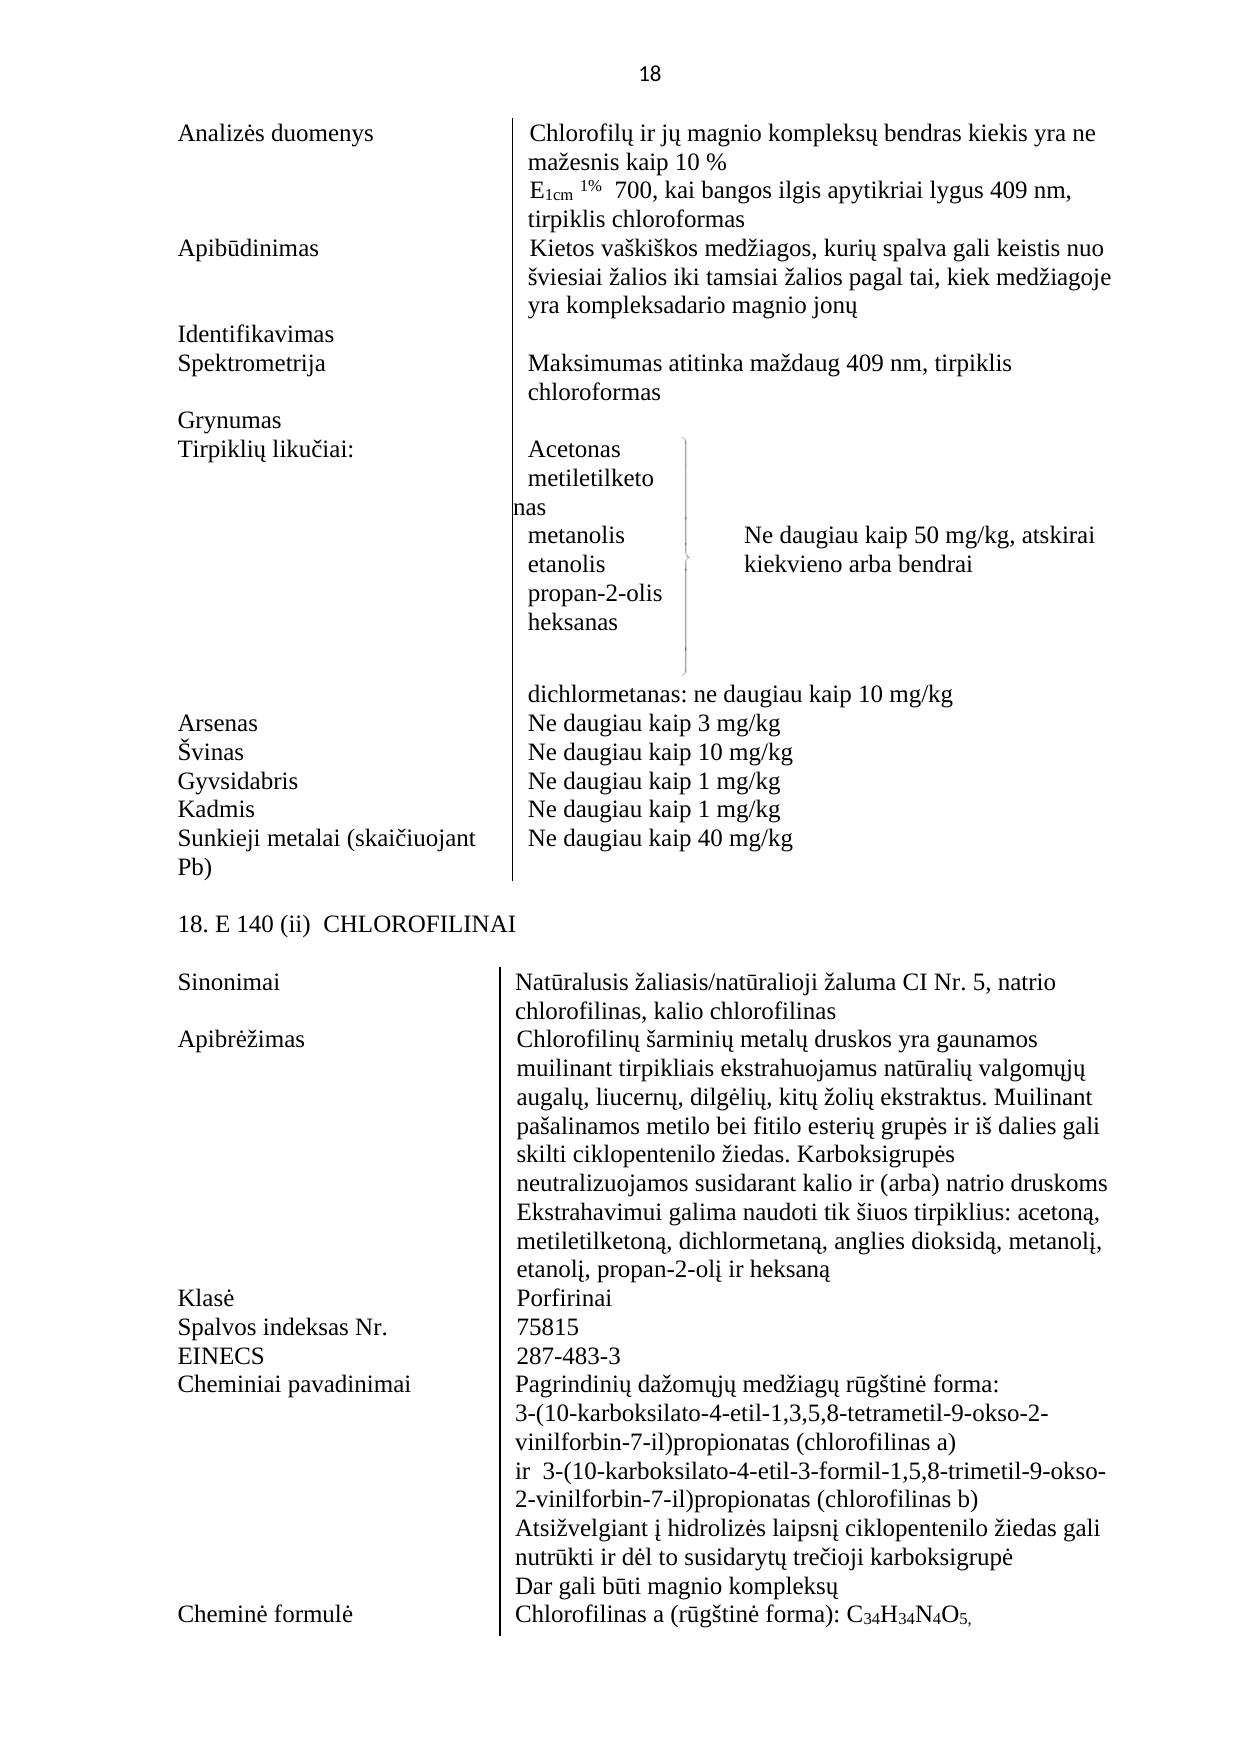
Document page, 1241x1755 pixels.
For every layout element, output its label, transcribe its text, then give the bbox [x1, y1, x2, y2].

table_cell [744, 607, 1122, 679]
table_cell Ne daugiau kaip 10 mg/kg [513, 737, 1122, 766]
table_cell Ne daugiau kaip 1 mg/kg [513, 766, 1122, 794]
table_cell Acetonas [513, 434, 665, 463]
table_cell propan-2-olis [513, 578, 665, 607]
table_cell Grynumas [177, 406, 512, 434]
table_cell Porfirinai [501, 1283, 1122, 1312]
table_cell Spalvos indeksas Nr. [177, 1312, 499, 1341]
table_cell 287-483-3 [501, 1341, 1122, 1369]
table_cell Chlorofilinas a (rūgštinė forma): C34H34N4O5, [501, 1600, 1122, 1636]
table_cell EINECS [177, 1341, 499, 1369]
table_cell Tirpiklių likučiai: [177, 434, 512, 679]
table_cell Cheminė formulė [177, 1600, 499, 1636]
table_cell E1cm 1% 700, kai bangos ilgis apytikriai lygus 409 nm, tirpiklis chloroformas [513, 176, 1122, 233]
table_cell Kadmis [177, 795, 512, 823]
table_cell Sunkieji metalai (skaičiuojant Pb) [177, 823, 512, 881]
table_cell Ne daugiau kaip 40 mg/kg [513, 823, 1122, 881]
table_cell [665, 434, 744, 679]
table_cell Natūralusis žaliasis/natūralioji žaluma CI Nr. 5, natrio chlorofilinas, kalio chlorofilinas [501, 967, 1122, 1024]
table_cell Maksimumas atitinka maždaug 409 nm, tirpiklis chloroformas [513, 348, 1122, 406]
table_cell metanolis [513, 521, 665, 549]
table_cell Chlorofilinų šarminių metalų druskos yra gaunamos muilinant tirpikliais ekstrahuojamus natūralių valgomųjų augalų, liucernų, dilgėlių, kitų žolių ekstraktus. Muilinant pašalinamos metilo bei fitilo esterių grupės ir iš dalies gali skilti ciklopentenilo žiedas. Karboksigrupės neutralizuojamos susidarant kalio ir (arba) natrio druskoms Ekstrahavimui galima naudoti tik šiuos tirpiklius: acetoną, metiletilketoną, dichlormetaną, anglies dioksidą, metanolį, etanolį, propan-2-olį ir heksaną [501, 1025, 1122, 1283]
table_cell Spektrometrija [177, 348, 512, 406]
table_cell Klasė [177, 1283, 499, 1312]
table_cell [513, 406, 1122, 434]
table_cell Arsenas [177, 708, 512, 737]
table_cell 18. E 140 (ii) CHLOROFILINAI [177, 881, 1122, 967]
table_cell Pagrindinių dažomųjų medžiagų rūgštinė forma: 3-(10-karboksilato-4-etil-1,3,5,8-tetrametil-9-okso-2-vinilforbin-7-il)propionatas (chlorofilinas a) ir 3-(10-karboksilato-4-etil-3-formil-1,5,8-trimetil-9-okso-2-vinilforbin-7-il)propionatas (chlorofilinas b) Atsižvelgiant į hidrolizės laipsnį ciklopentenilo žiedas gali nutrūkti ir dėl to susidarytų trečioji karboksigrupė Dar gali būti magnio kompleksų [501, 1370, 1122, 1599]
table_cell Cheminiai pavadinimai [177, 1370, 499, 1599]
table_cell Ne daugiau kaip 50 mg/kg, atskirai kiekvieno arba bendrai [744, 521, 1122, 578]
table_cell Apibrėžimas [177, 1025, 499, 1283]
table_cell Kietos vaškiškos medžiagos, kurių spalva gali keistis nuo šviesiai žalios iki tamsiai žalios pagal tai, kiek medžiagoje yra kompleksadario magnio jonų [513, 233, 1122, 319]
table_cell Analizės duomenys [177, 118, 512, 233]
table_cell [744, 578, 1122, 607]
table_cell dichlormetanas: ne daugiau kaip 10 mg/kg [513, 680, 1122, 708]
table_cell [513, 319, 1122, 348]
table_cell [177, 680, 512, 708]
table_cell Švinas [177, 737, 512, 766]
table_cell 75815 [501, 1312, 1122, 1341]
table_cell Ne daugiau kaip 1 mg/kg [513, 795, 1122, 823]
table_cell [744, 434, 1122, 463]
table_cell [744, 463, 1122, 521]
table_cell heksanas [513, 607, 665, 679]
table_cell metiletilketonas [513, 463, 665, 521]
table_cell etanolis [513, 549, 665, 578]
table_cell Apibūdinimas [177, 233, 512, 319]
table_cell Ne daugiau kaip 3 mg/kg [513, 708, 1122, 737]
table_cell Chlorofilų ir jų magnio kompleksų bendras kiekis yra ne mažesnis kaip 10 % [513, 118, 1122, 176]
table_cell Sinonimai [177, 967, 499, 1024]
table_cell Gyvsidabris [177, 766, 512, 794]
table_cell Identifikavimas [177, 319, 512, 348]
